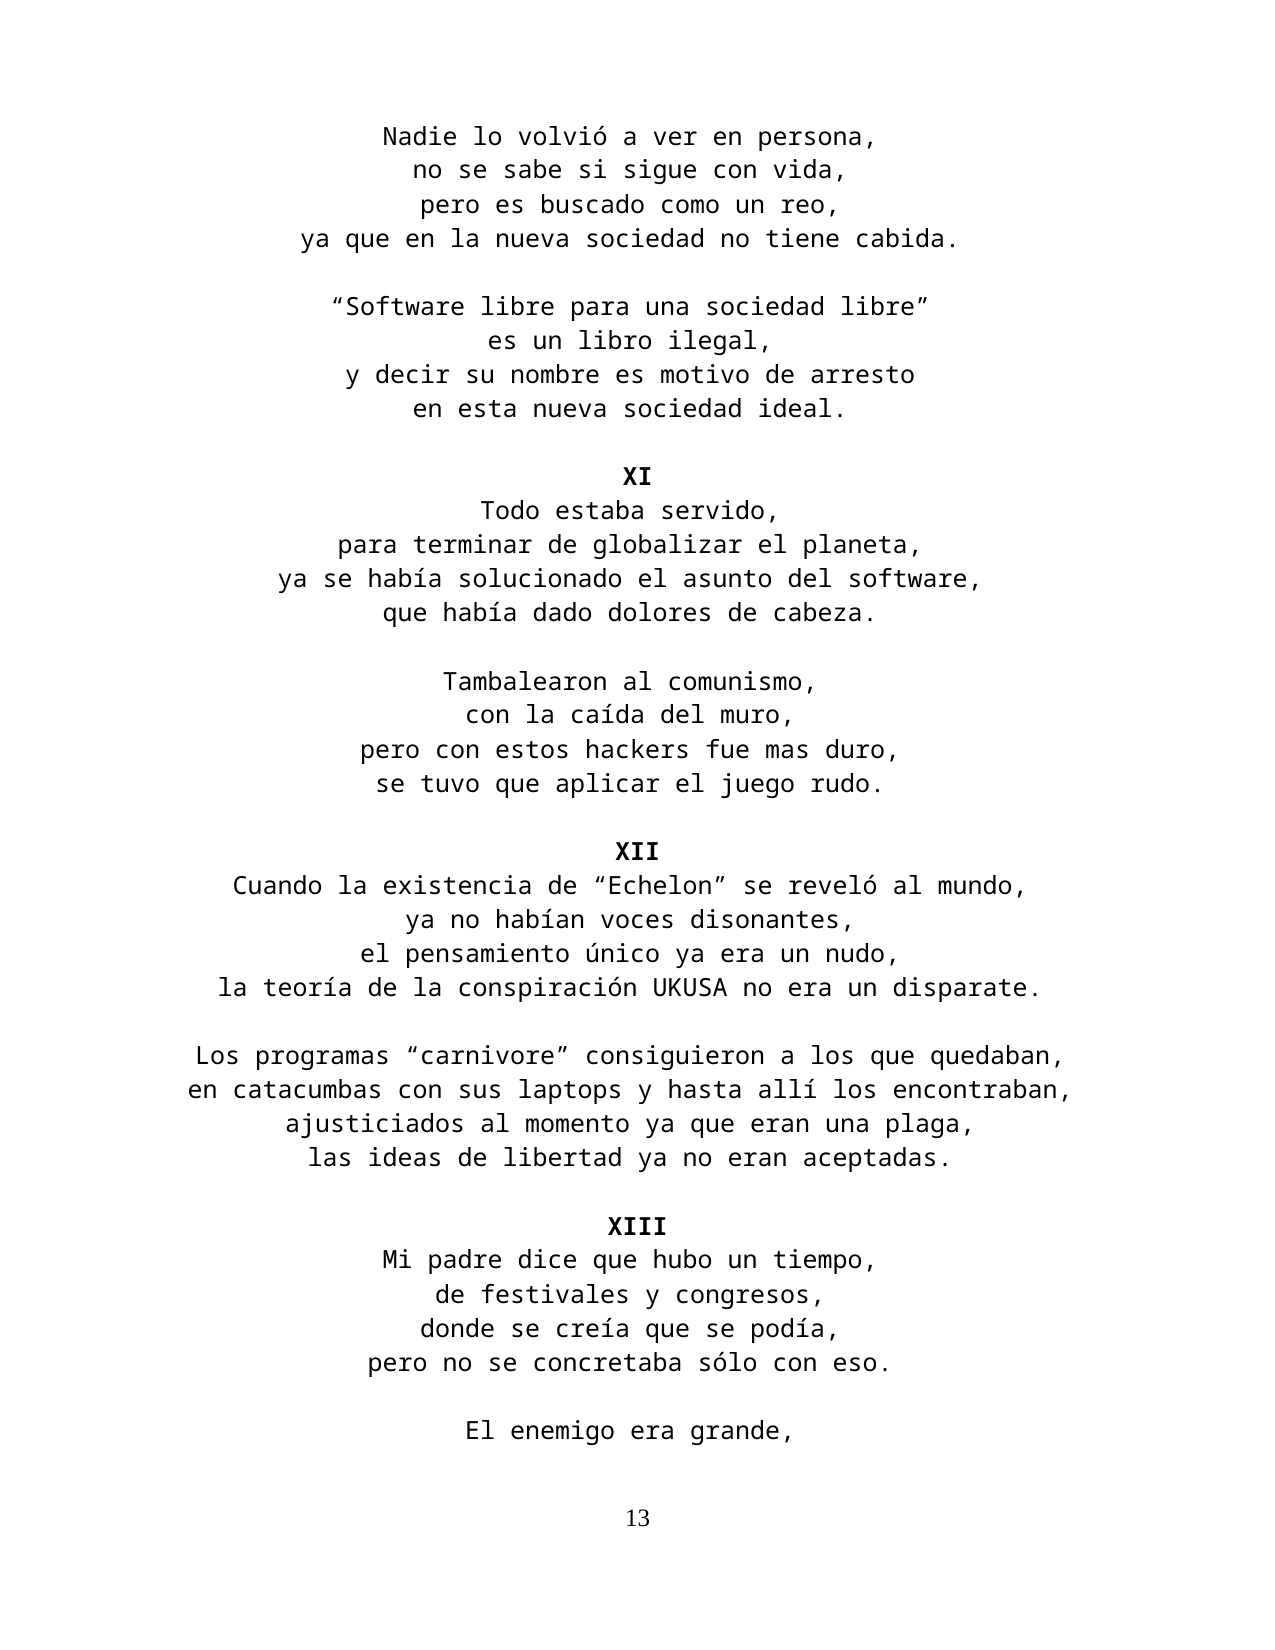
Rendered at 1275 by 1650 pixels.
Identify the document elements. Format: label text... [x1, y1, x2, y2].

text las ideas de libertad ya no eran aceptadas. [118, 1140, 1157, 1174]
text Mi padre dice que hubo un tiempo, [118, 1242, 1157, 1276]
text XI [118, 459, 1157, 493]
text que había dado dolores de cabeza. [118, 595, 1157, 629]
text Tambalearon al comunismo, [118, 663, 1157, 697]
text XIII [118, 1208, 1157, 1242]
text no se sabe si sigue con vida, [118, 152, 1157, 186]
text ya se había solucionado el asunto del software, [118, 561, 1157, 595]
text en esta nueva sociedad ideal. [118, 391, 1157, 425]
text es un libro ilegal, [118, 322, 1157, 357]
text pero no se concretaba sólo con eso. [118, 1344, 1157, 1378]
text Cuando la existencia de “Echelon” se reveló al mundo, [118, 867, 1157, 902]
text la teoría de la conspiración UKUSA no era un disparate. [118, 970, 1157, 1004]
text donde se creía que se podía, [118, 1310, 1157, 1344]
text de festivales y congresos, [118, 1276, 1157, 1310]
text pero con estos hackers fue mas duro, [118, 731, 1157, 765]
text ya no habían voces disonantes, [118, 902, 1157, 936]
text XII [118, 833, 1157, 867]
text para terminar de globalizar el planeta, [118, 527, 1157, 561]
text se tuvo que aplicar el juego rudo. [118, 765, 1157, 799]
text Todo estaba servido, [118, 493, 1157, 527]
text El enemigo era grande, [118, 1412, 1157, 1447]
text con la caída del muro, [118, 697, 1157, 731]
text en catacumbas con sus laptops y hasta allí los encontraban, [118, 1072, 1157, 1106]
text ajusticiados al momento ya que eran una plaga, [118, 1106, 1157, 1140]
text Los programas “carnivore” consiguieron a los que quedaban, [118, 1038, 1157, 1072]
text “Software libre para una sociedad libre” [118, 288, 1157, 322]
text ya que en la nueva sociedad no tiene cabida. [118, 220, 1157, 254]
text Nadie lo volvió a ver en persona, [118, 118, 1157, 152]
text pero es buscado como un reo, [118, 186, 1157, 220]
text el pensamiento único ya era un nudo, [118, 936, 1157, 970]
text y decir su nombre es motivo de arresto [118, 357, 1157, 391]
